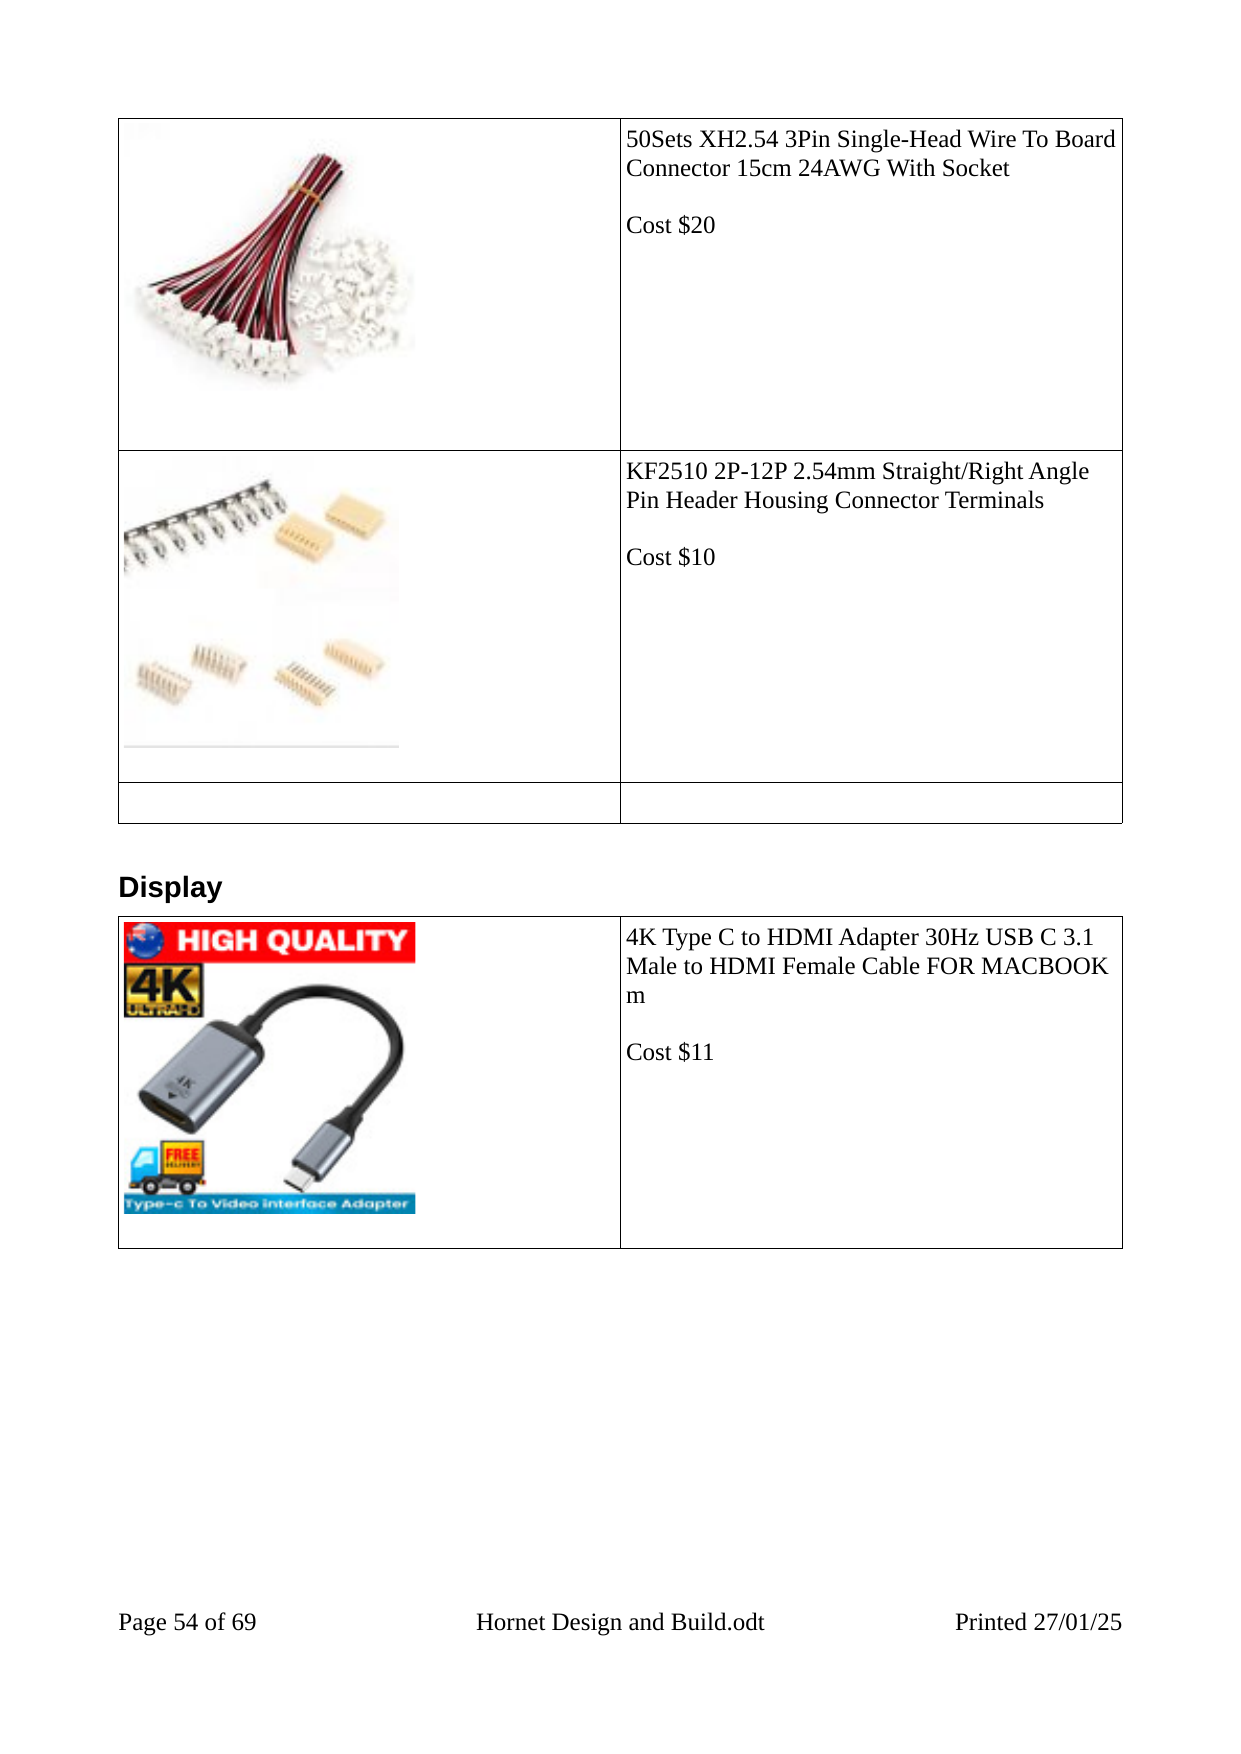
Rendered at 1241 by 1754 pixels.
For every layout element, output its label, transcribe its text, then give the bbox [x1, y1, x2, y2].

table_cell KF2510 2P-12P 2.54mm Straight/Right Angle Pin Header Housing Connector Terminals Cost $10 [621, 451, 1122, 782]
subtitle Display [118, 870, 1122, 904]
picture [123, 456, 399, 748]
picture [123, 123, 416, 416]
table_header 4K Type C to HDMI Adapter 30Hz USB C 3.1 Male to HDMI Female Cable FOR MACBOOK m Cost $11 [621, 917, 1122, 1248]
picture [123, 922, 416, 1214]
picture [341, 1199, 408, 1211]
table_cell 50Sets XH2.54 3Pin Single-Head Wire To Board Connector 15cm 24AWG With Socket Cost $20 [621, 119, 1122, 450]
table_cell [119, 119, 620, 450]
picture [188, 1199, 208, 1209]
picture [263, 1199, 337, 1209]
table_header [119, 917, 620, 1248]
picture [211, 1199, 258, 1209]
table_cell [621, 783, 1122, 822]
table_cell [119, 451, 620, 782]
table_cell [119, 783, 620, 822]
